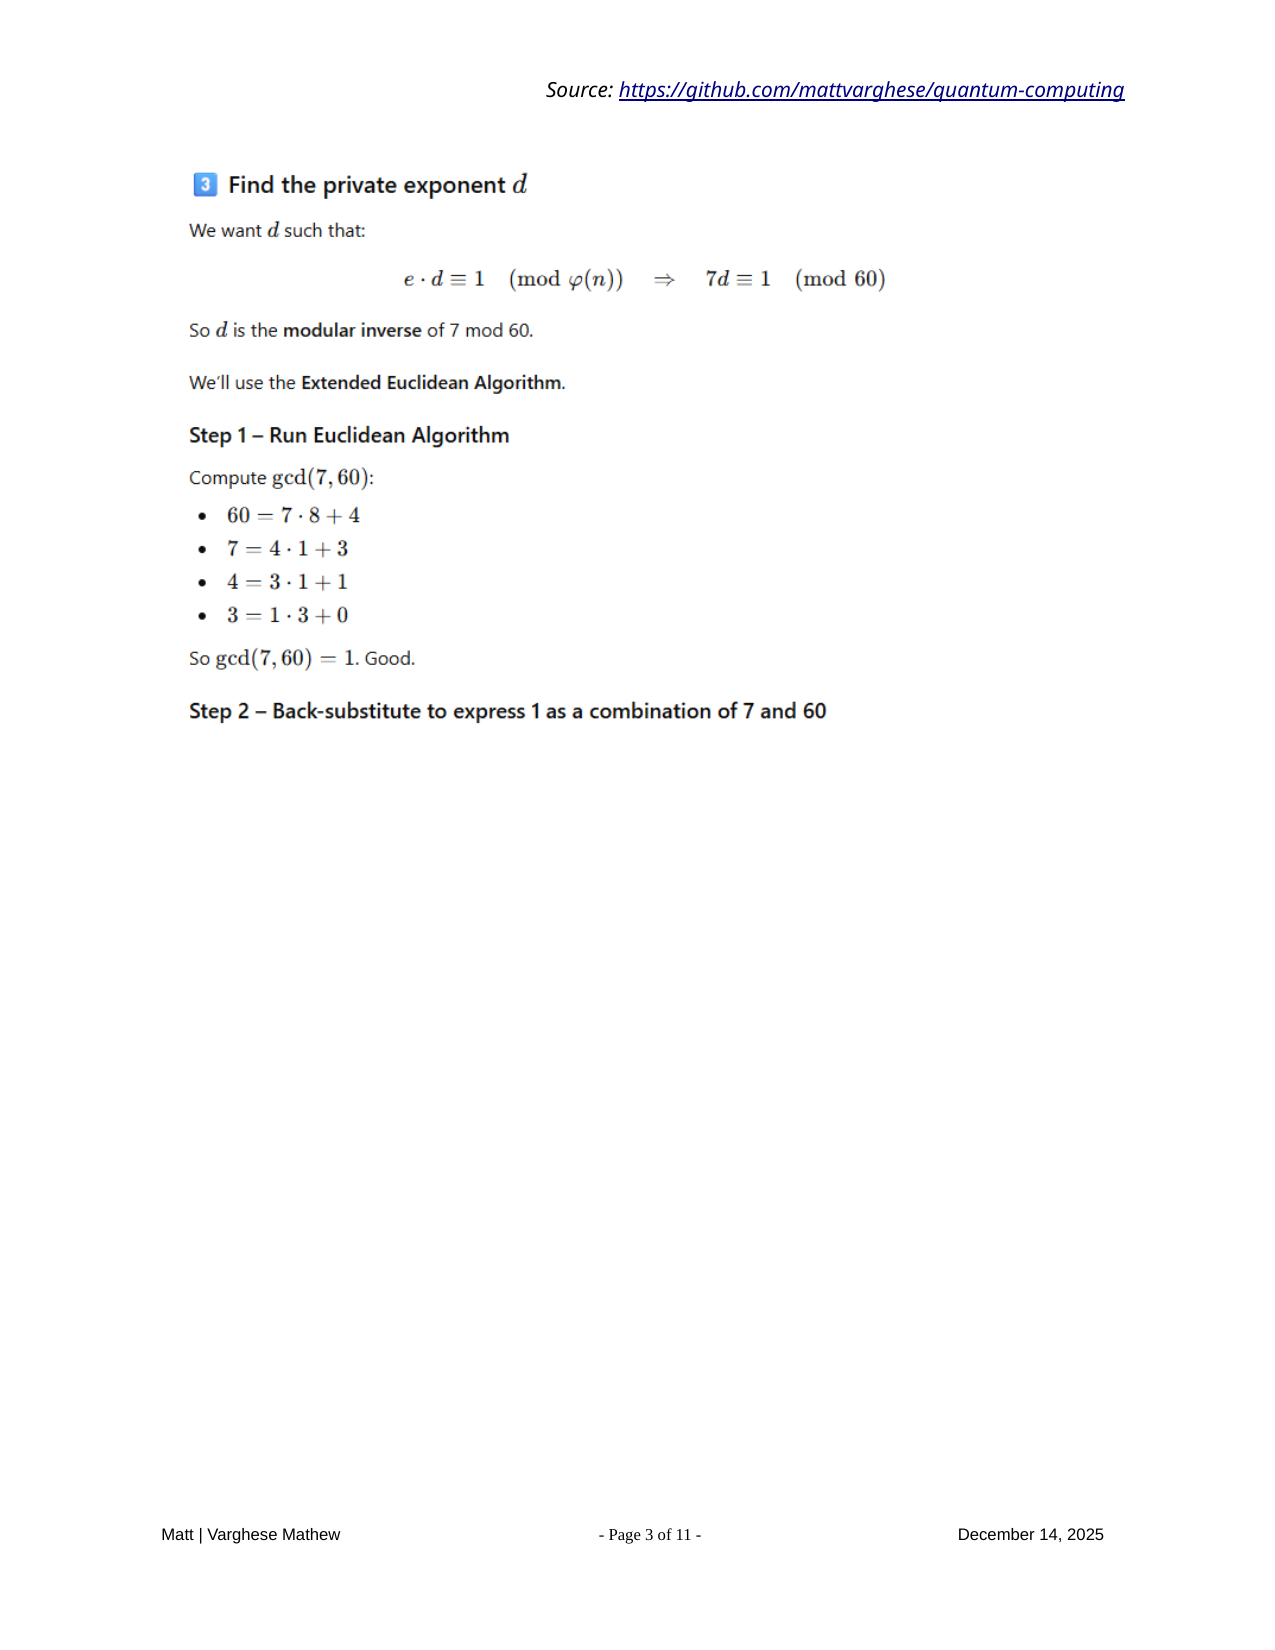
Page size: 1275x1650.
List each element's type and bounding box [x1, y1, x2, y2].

picture [150, 150, 1125, 741]
